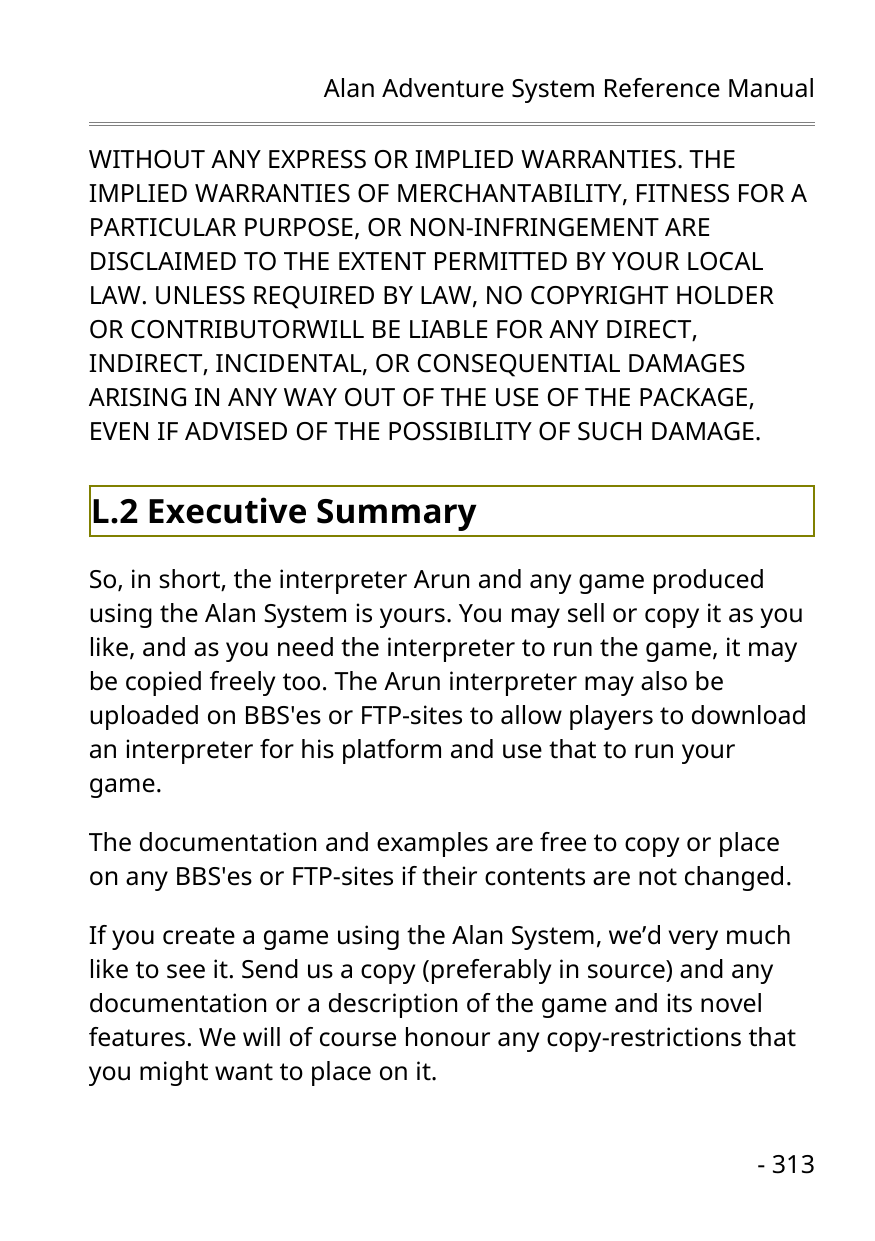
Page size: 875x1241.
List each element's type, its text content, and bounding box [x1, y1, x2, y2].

text So, in short, the interpreter Arun and any game produced using the Alan System is yours. You may sell or copy it as you like, and as you need the interpreter to run the game, it may be copied freely too. The Arun interpreter may also be uploaded on BBS'es or FTP-sites to allow players to download an interpreter for his platform and use that to run your game. [88, 562, 815, 800]
text WITHOUT ANY EXPRESS OR IMPLIED WARRANTIES. THE IMPLIED WARRANTIES OF MERCHANTABILITY, FITNESS FOR A PARTICULAR PURPOSE, OR NON-INFRINGEMENT ARE DISCLAIMED TO THE EXTENT PERMITTED BY YOUR LOCAL LAW. UNLESS REQUIRED BY LAW, NO COPYRIGHT HOLDER OR CONTRIBUTORWILL BE LIABLE FOR ANY DIRECT, INDIRECT, INCIDENTAL, OR CONSEQUENTIAL DAMAGES ARISING IN ANY WAY OUT OF THE USE OF THE PACKAGE, EVEN IF ADVISED OF THE POSSIBILITY OF SUCH DAMAGE. [88, 142, 815, 448]
text If you create a game using the Alan System, we’d very much like to see it. Send us a copy (preferably in source) and any documentation or a description of the game and its novel features. We will of course honour any copy-restrictions that you might want to place on it. [88, 918, 815, 1088]
subtitle Executive Summary [91, 487, 813, 535]
text The documentation and examples are free to copy or place on any BBS'es or FTP-sites if their contents are not changed. [88, 825, 815, 893]
